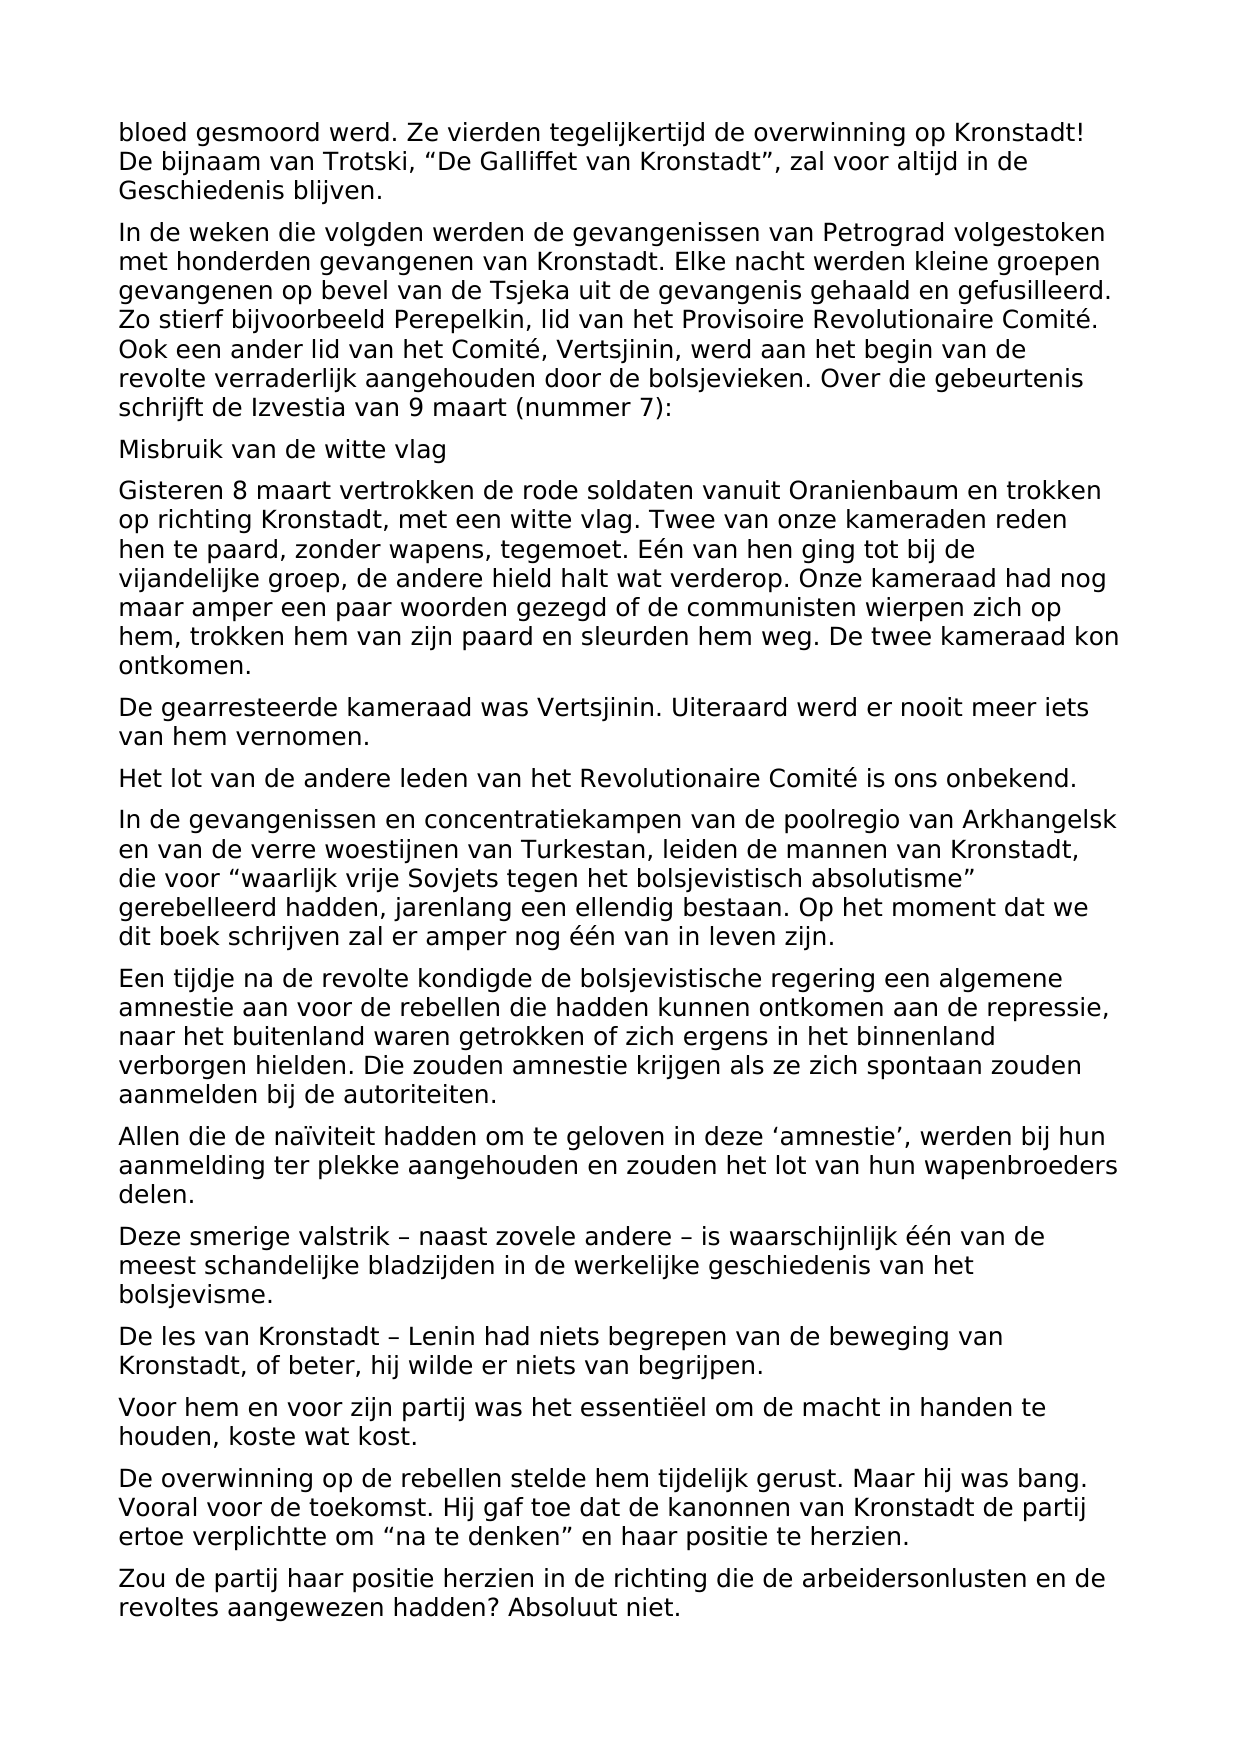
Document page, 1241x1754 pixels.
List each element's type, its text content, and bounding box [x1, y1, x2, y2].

text Het lot van de andere leden van het Revolutionaire Comité is ons onbekend. [118, 764, 1122, 793]
text De overwinning op de rebellen stelde hem tijdelijk gerust. Maar hij was bang. Vooral voor de toekomst. Hij gaf toe dat de kanonnen van Kronstadt de partij ertoe verplichtte om “na te denken” en haar positie te herzien. [118, 1464, 1122, 1551]
text Misbruik van de witte vlag [118, 435, 1122, 464]
text De gearresteerde kameraad was Vertsjinin. Uiteraard werd er nooit meer iets van hem vernomen. [118, 693, 1122, 751]
text In de weken die volgden werden de gevangenissen van Petrograd volgestoken met honderden gevangenen van Kronstadt. Elke nacht werden kleine groepen gevangenen op bevel van de Tsjeka uit de gevangenis gehaald en gefusilleerd. Zo stierf bijvoorbeeld Perepelkin, lid van het Provisoire Revolutionaire Comité. Ook een ander lid van het Comité, Vertsjinin, werd aan het begin van de revolte verraderlijk aangehouden door de bolsjevieken. Over die gebeurtenis schrijft de Izvestia van 9 maart (nummer 7): [118, 218, 1122, 422]
text Allen die de naïviteit hadden om te geloven in deze ‘amnestie’, werden bij hun aanmelding ter plekke aangehouden en zouden het lot van hun wapenbroeders delen. [118, 1122, 1122, 1210]
text De les van Kronstadt – Lenin had niets begrepen van de beweging van Kronstadt, of beter, hij wilde er niets van begrijpen. [118, 1322, 1122, 1381]
text In de gevangenissen en concentratiekampen van de poolregio van Arkhangelsk en van de verre woestijnen van Turkestan, leiden de mannen van Kronstadt, die voor “waarlijk vrije Sovjets tegen het bolsjevistisch absolutisme” gerebelleerd hadden, jarenlang een ellendig bestaan. Op het moment dat we dit boek schrijven zal er amper nog één van in leven zijn. [118, 806, 1122, 951]
text Voor hem en voor zijn partij was het essentiëel om de macht in handen te houden, koste wat kost. [118, 1393, 1122, 1451]
text Zou de partij haar positie herzien in de richting die de arbeidersonlusten en de revoltes aangewezen hadden? Absoluut niet. [118, 1564, 1122, 1622]
text Gisteren 8 maart vertrokken de rode soldaten vanuit Oranienbaum en trokken op richting Kronstadt, met een witte vlag. Twee van onze kameraden reden hen te paard, zonder wapens, tegemoet. Eén van hen ging tot bij de vijandelijke groep, de andere hield halt wat verderop. Onze kameraad had nog maar amper een paar woorden gezegd of de communisten wierpen zich op hem, trokken hem van zijn paard en sleurden hem weg. De twee kameraad kon ontkomen. [118, 476, 1122, 681]
text bloed gesmoord werd. Ze vierden tegelijkertijd de overwinning op Kronstadt! De bijnaam van Trotski, “De Galliffet van Kronstadt”, zal voor altijd in de Geschiedenis blijven. [118, 118, 1122, 206]
text Een tijdje na de revolte kondigde de bolsjevistische regering een algemene amnestie aan voor de rebellen die hadden kunnen ontkomen aan de repressie, naar het buitenland waren getrokken of zich ergens in het binnenland verborgen hielden. Die zouden amnestie krijgen als ze zich spontaan zouden aanmelden bij de autoriteiten. [118, 964, 1122, 1110]
text Deze smerige valstrik – naast zovele andere – is waarschijnlijk één van de meest schandelijke bladzijden in de werkelijke geschiedenis van het bolsjevisme. [118, 1222, 1122, 1310]
